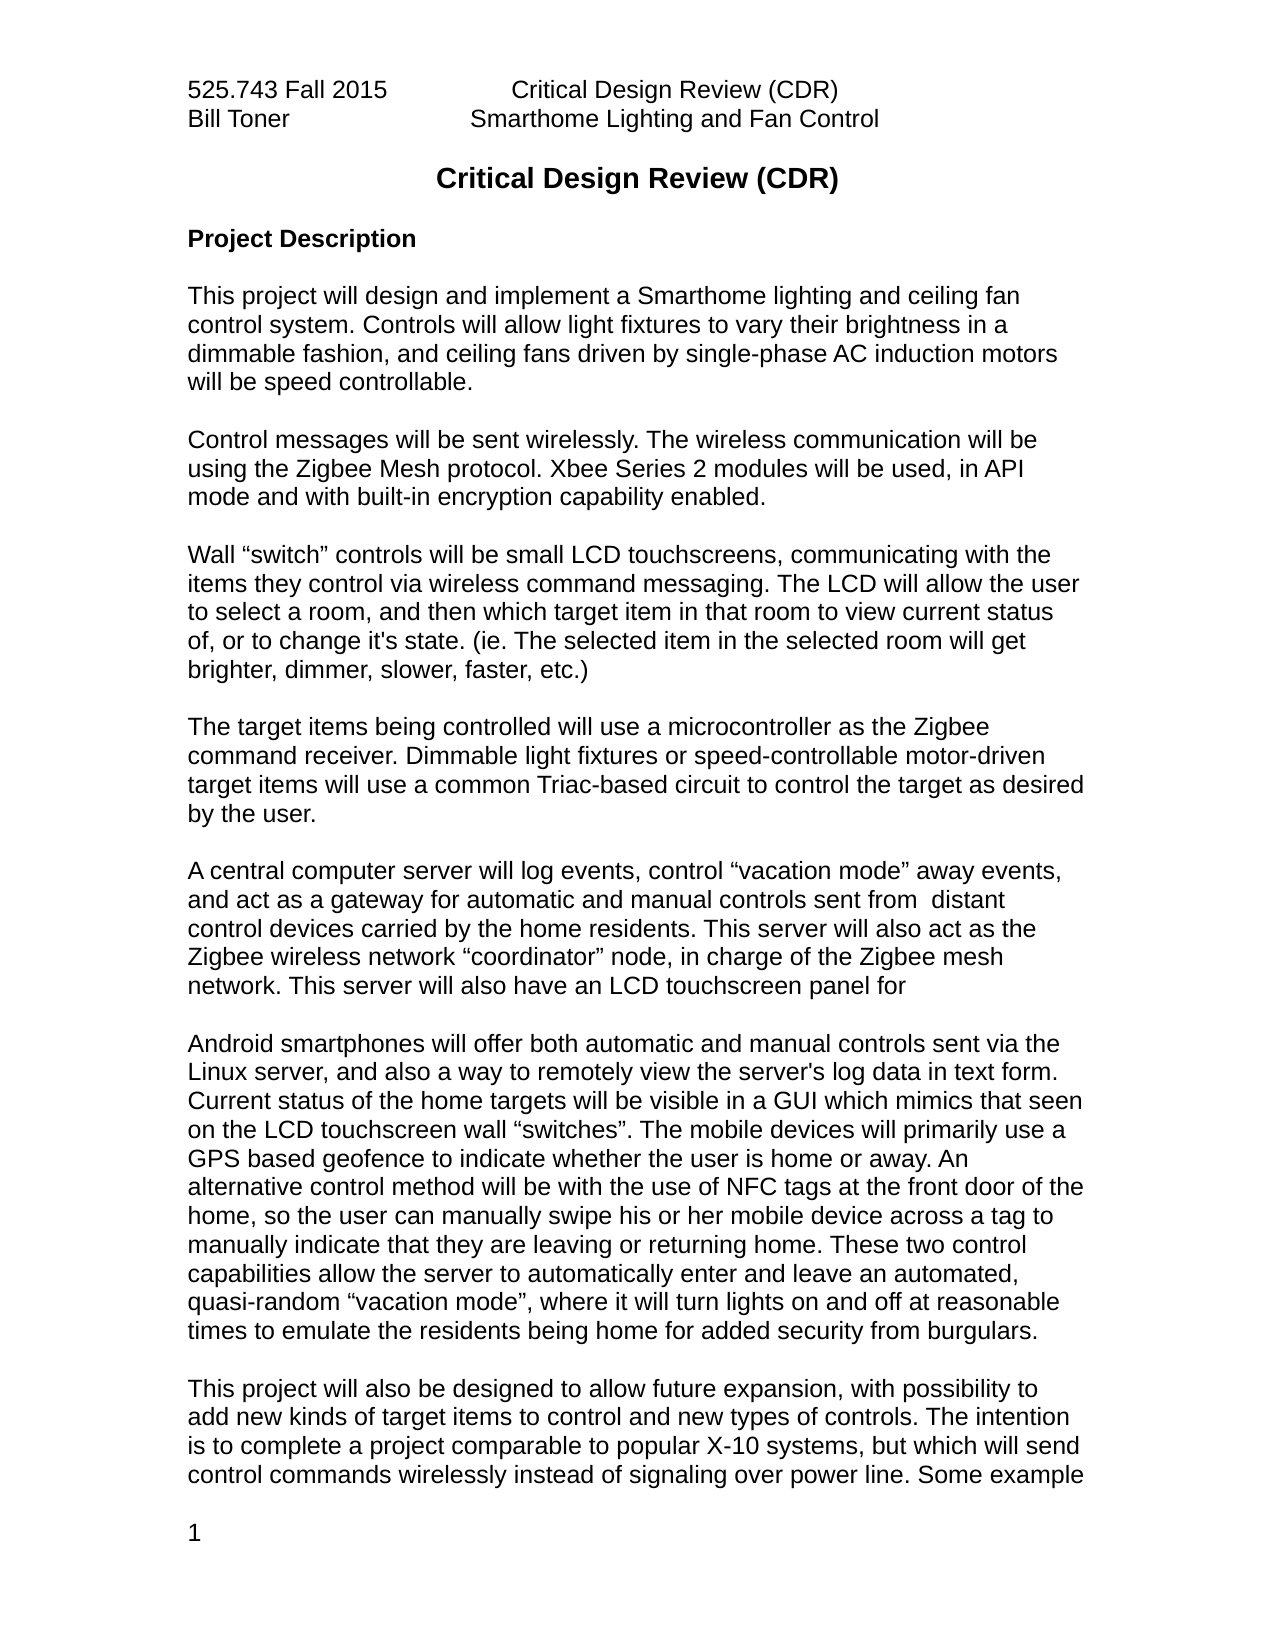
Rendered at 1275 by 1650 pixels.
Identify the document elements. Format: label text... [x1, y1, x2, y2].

text Control messages will be sent wirelessly. The wireless communication will be using the Zigbee Mesh protocol. Xbee Series 2 modules will be used, in API mode and with built-in encryption capability enabled. [187, 425, 1087, 511]
text Wall “switch” controls will be small LCD touchscreens, communicating with the items they control via wireless command messaging. The LCD will allow the user to select a room, and then which target item in that room to view current status of, or to change it's state. (ie. The selected item in the selected room will get brighter, dimmer, slower, faster, etc.) [187, 540, 1087, 683]
text Project Description [187, 223, 1087, 252]
text Android smartphones will offer both automatic and manual controls sent via the Linux server, and also a way to remotely view the server's log data in text form. Current status of the home targets will be visible in a GUI which mimics that seen on the LCD touchscreen wall “switches”. The mobile devices will primarily use a GPS based geofence to indicate whether the user is home or away. An alternative control method will be with the use of NFC tags at the front door of the home, so the user can manually swipe his or her mobile device across a tag to manually indicate that they are leaving or returning home. These two control capabilities allow the server to automatically enter and leave an automated, quasi-random “vacation mode”, where it will turn lights on and off at reasonable times to emulate the residents being home for added security from burgulars. [187, 1028, 1087, 1345]
text A central computer server will log events, control “vacation mode” away events, and act as a gateway for automatic and manual controls sent from distant control devices carried by the home residents. This server will also act as the Zigbee wireless network “coordinator” node, in charge of the Zigbee mesh network. This server will also have an LCD touchscreen panel for [187, 856, 1087, 1000]
text Critical Design Review (CDR) [187, 161, 1087, 195]
text The target items being controlled will use a microcontroller as the Zigbee command receiver. Dimmable light fixtures or speed-controllable motor-driven target items will use a common Triac-based circuit to control the target as desired by the user. [187, 712, 1087, 827]
text This project will design and implement a Smarthome lighting and ceiling fan control system. Controls will allow light fixtures to vary their brightness in a dimmable fashion, and ceiling fans driven by single-phase AC induction motors will be speed controllable. [187, 281, 1087, 396]
text This project will also be designed to allow future expansion, with possibility to add new kinds of target items to control and new types of controls. The intention is to complete a project comparable to popular X-10 systems, but which will send control commands wirelessly instead of signaling over power line. Some example [187, 1373, 1087, 1488]
